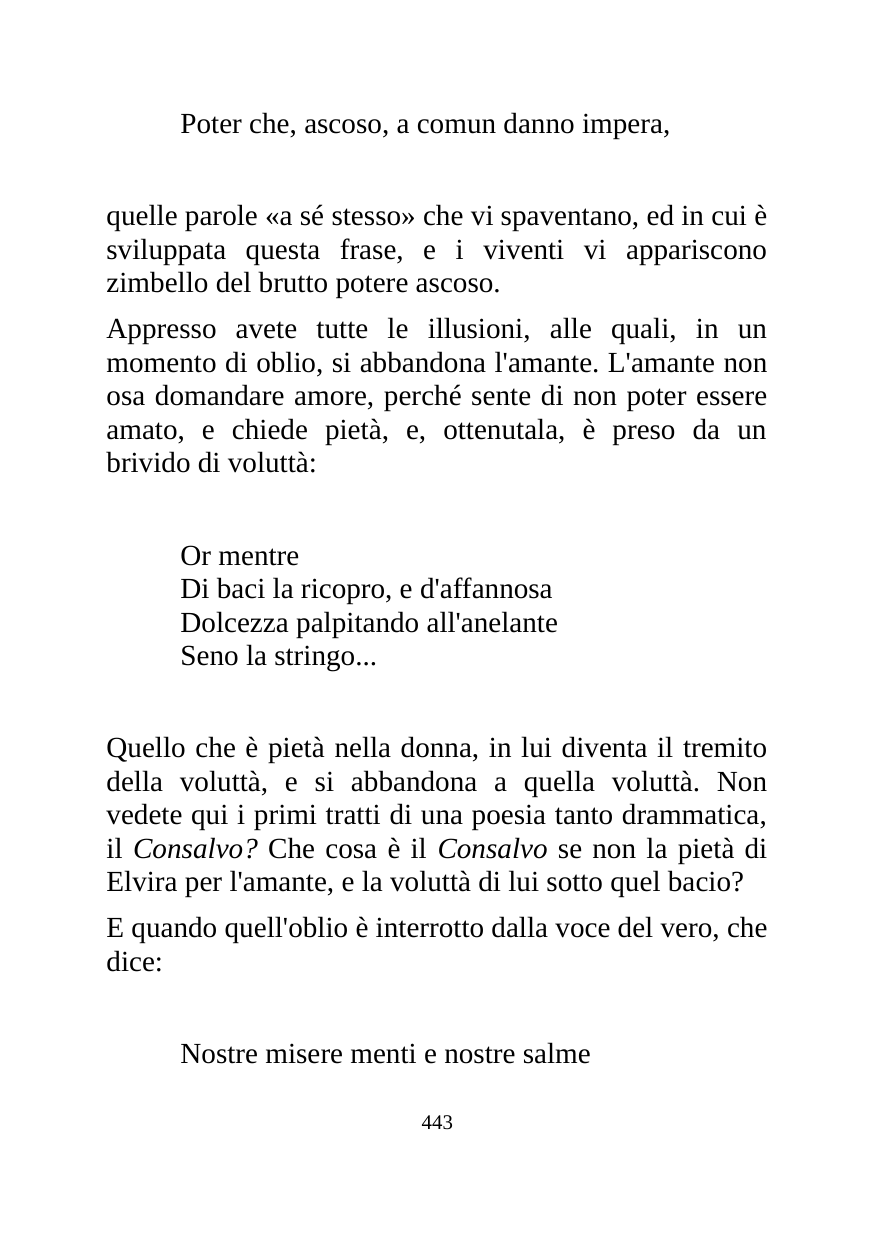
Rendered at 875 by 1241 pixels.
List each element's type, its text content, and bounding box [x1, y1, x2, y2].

text Or mentre Di baci la ricopro, e d'affannosa Dolcezza palpitando all'anelante Seno la stringo... [180, 538, 768, 672]
text Appresso avete tutte le illusioni, alle quali, in un momento di oblio, si abbandona l'amante. L'amante non osa domandare amore, perché sente di non poter essere amato, e chiede pietà, e, ottenutala, è preso da un brivido di voluttà: [106, 311, 768, 479]
text Quello che è pietà nella donna, in lui diventa il tremito della voluttà, e si abbandona a quella voluttà. Non vedete qui i primi tratti di una poesia tanto drammatica, il Consalvo? Che cosa è il Consalvo se non la pietà di Elvira per l'amante, e la voluttà di lui sotto quel bacio? [106, 730, 768, 898]
text Poter che, ascoso, a comun danno impera, [180, 106, 768, 140]
text E quando quell'oblio è interrotto dalla voce del vero, che dice: [106, 911, 768, 978]
text quelle parole «a sé stesso» che vi spaventano, ed in cui è sviluppata questa frase, e i viventi vi appariscono zimbello del brutto potere ascoso. [106, 198, 768, 299]
text Nostre misere menti e nostre salme [180, 1036, 768, 1070]
